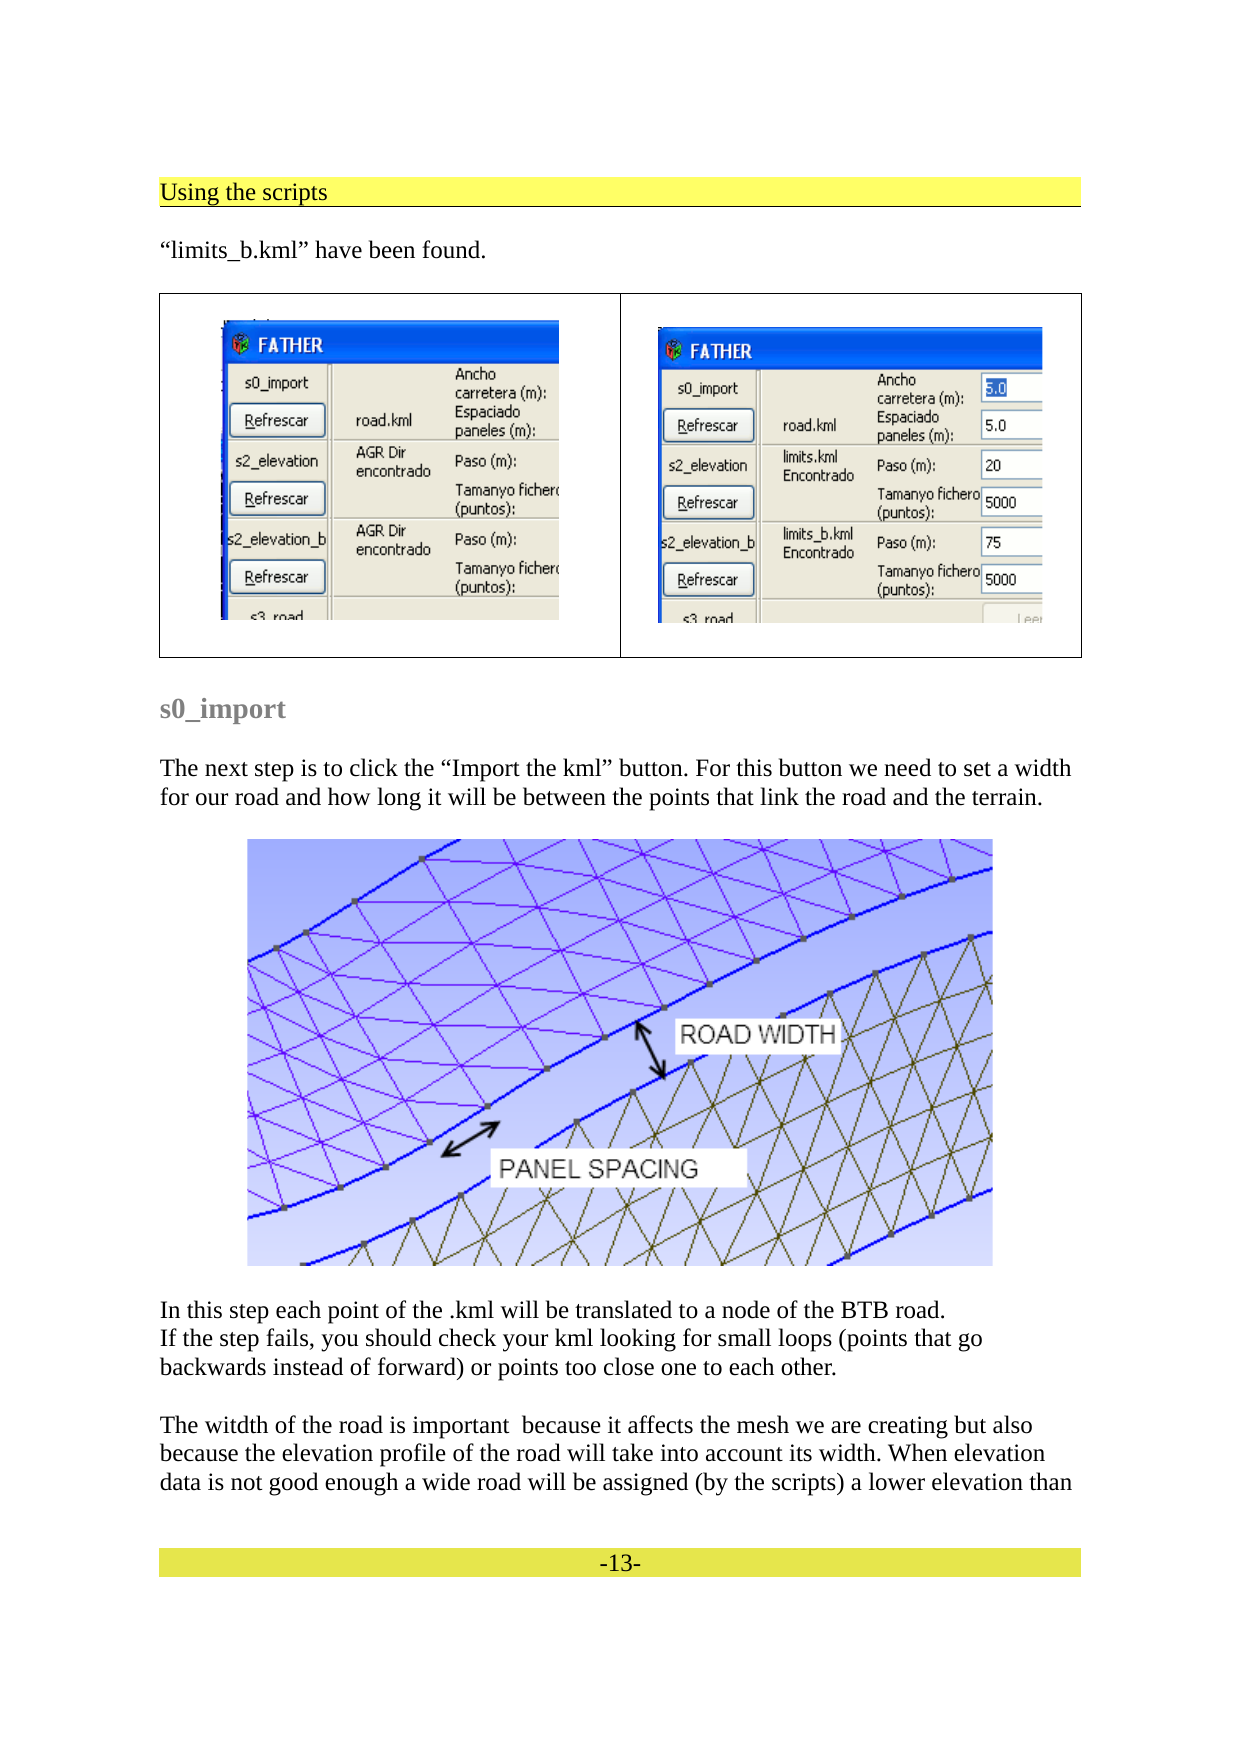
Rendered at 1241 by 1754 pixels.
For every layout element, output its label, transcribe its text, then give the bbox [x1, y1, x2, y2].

subtitle s0_import [159, 691, 1081, 724]
table_header [160, 294, 620, 619]
table_header [160, 620, 620, 657]
text “limits_b.kml” have been found. [159, 236, 1081, 264]
text The witdth of the road is important because it affects the mesh we are creating but also because the elevation profile of the road will take into account its width. When elevation data is not good enough a wide road will be assigned (by the scripts) a lower elevation than [159, 1410, 1081, 1496]
text In this step each point of the .kml will be translated to a node of the BTB road. [159, 1295, 1081, 1323]
picture [247, 839, 993, 1266]
text If the step fails, you should check your kml looking for small loops (points that go backwards instead of forward) or points too close one to each other. [159, 1323, 1081, 1381]
text The next step is to click the “Import the kml” button. For this button we need to set a width for our road and how long it will be between the points that link the road and the terrain. [159, 753, 1081, 811]
table_header [621, 294, 1081, 657]
